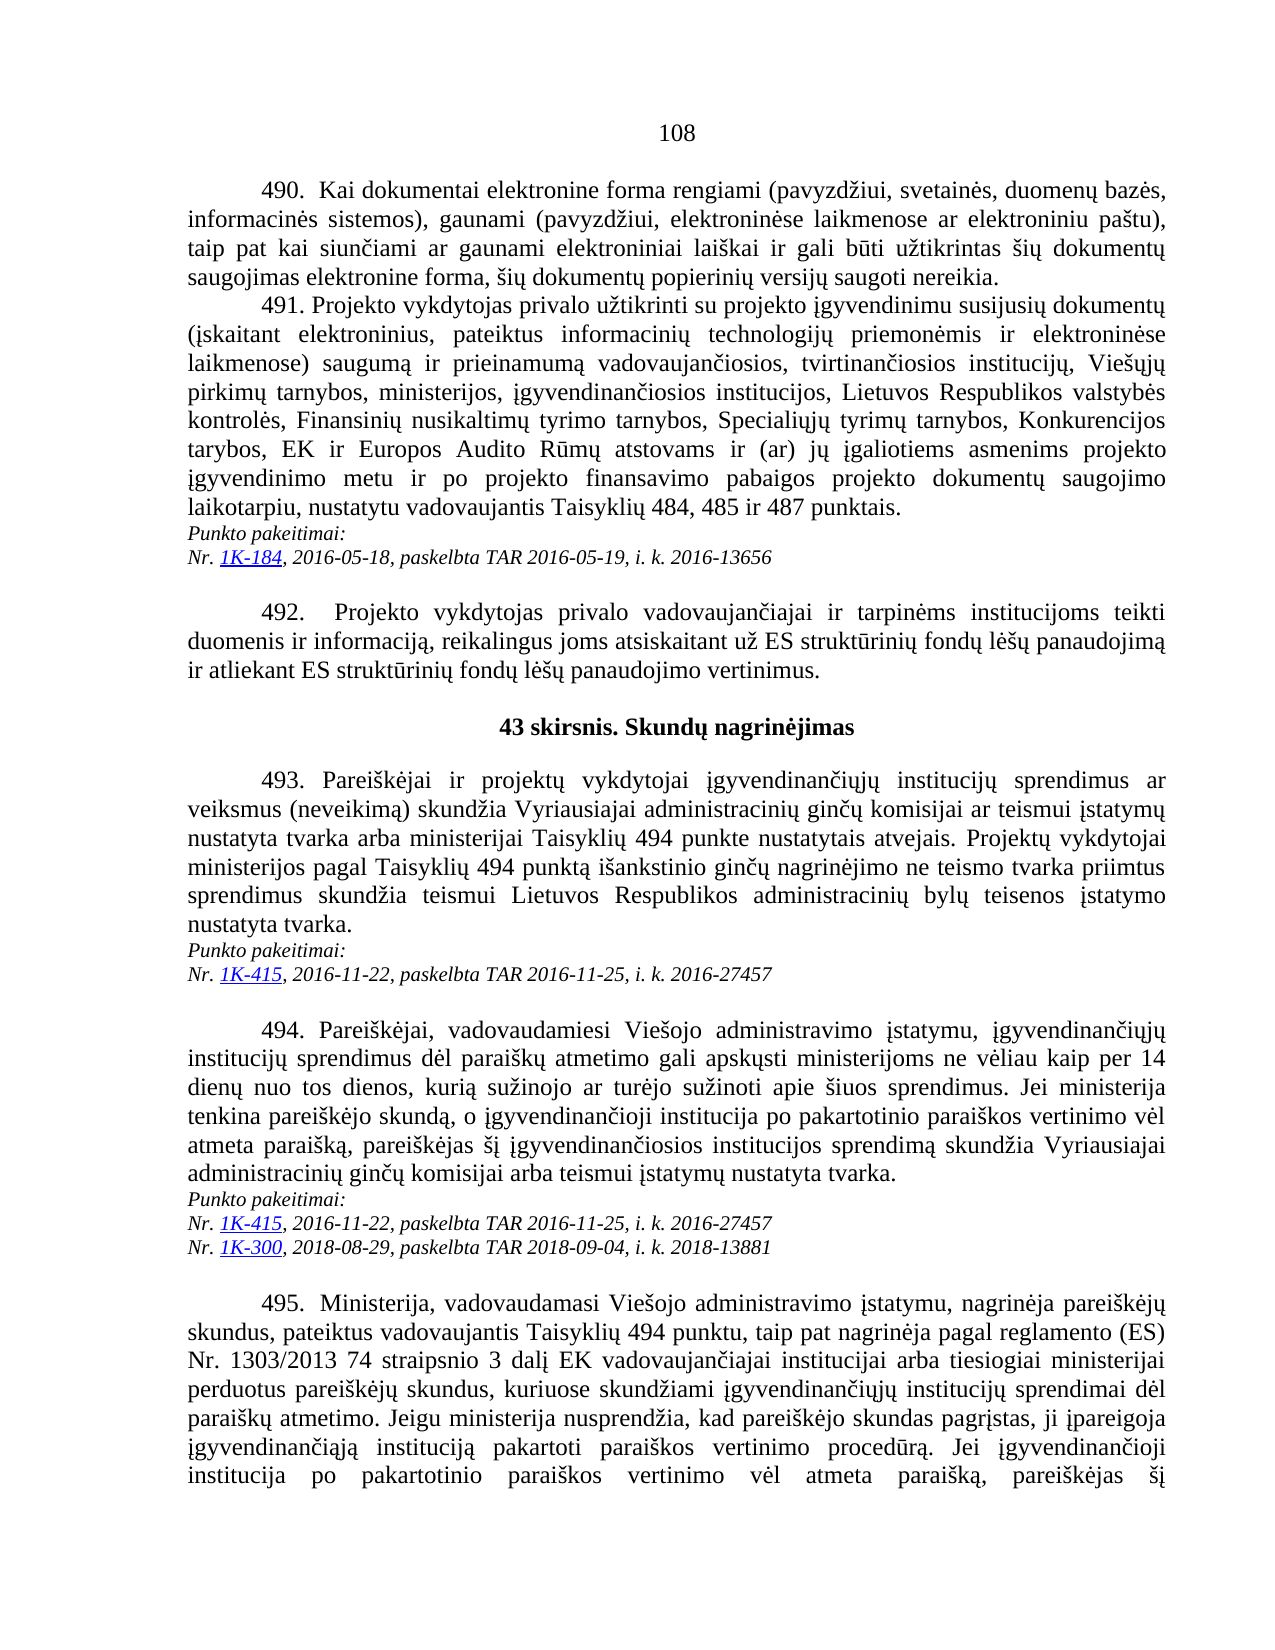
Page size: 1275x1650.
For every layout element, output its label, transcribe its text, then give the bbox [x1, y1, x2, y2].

text 43 skirsnis. Skundų nagrinėjimas [246, 712, 1107, 741]
text 490. Kai dokumentai elektronine forma rengiami (pavyzdžiui, svetainės, duomenų bazės, informacinės sistemos), gaunami (pavyzdžiui, elektroninėse laikmenose ar elektroniniu paštu), taip pat kai siunčiami ar gaunami elektroniniai laiškai ir gali būti užtikrintas šių dokumentų saugojimas elektronine forma, šių dokumentų popierinių versijų saugoti nereikia. [187, 176, 1167, 291]
text 492. Projekto vykdytojas privalo vadovaujančiajai ir tarpinėms institucijoms teikti duomenis ir informaciją, reikalingus joms atsiskaitant už ES struktūrinių fondų lėšų panaudojimą ir atliekant ES struktūrinių fondų lėšų panaudojimo vertinimus. [187, 597, 1167, 684]
text Punkto pakeitimai: [187, 521, 1167, 545]
text Punkto pakeitimai: [187, 938, 1167, 962]
text Nr. 1K-300, 2018-08-29, paskelbta TAR 2018-09-04, i. k. 2018-13881 [187, 1235, 1167, 1259]
text Nr. 1K-415, 2016-11-22, paskelbta TAR 2016-11-25, i. k. 2016-27457 [187, 962, 1167, 986]
text Nr. 1K-415, 2016-11-22, paskelbta TAR 2016-11-25, i. k. 2016-27457 [187, 1211, 1167, 1235]
text 491. Projekto vykdytojas privalo užtikrinti su projekto įgyvendinimu susijusių dokumentų (įskaitant elektroninius, pateiktus informacinių technologijų priemonėmis ir elektroninėse laikmenose) saugumą ir prieinamumą vadovaujančiosios, tvirtinančiosios institucijų, Viešųjų pirkimų tarnybos, ministerijos, įgyvendinančiosios institucijos, Lietuvos Respublikos valstybės kontrolės, Finansinių nusikaltimų tyrimo tarnybos, Specialiųjų tyrimų tarnybos, Konkurencijos tarybos, EK ir Europos Audito Rūmų atstovams ir (ar) jų įgaliotiems asmenims projekto įgyvendinimo metu ir po projekto finansavimo pabaigos projekto dokumentų saugojimo laikotarpiu, nustatytu vadovaujantis Taisyklių 484, 485 ir 487 punktais. [187, 291, 1167, 521]
text 493. Pareiškėjai ir projektų vykdytojai įgyvendinančiųjų institucijų sprendimus ar veiksmus (neveikimą) skundžia Vyriausiajai administracinių ginčų komisijai ar teismui įstatymų nustatyta tvarka arba ministerijai Taisyklių 494 punkte nustatytais atvejais. Projektų vykdytojai ministerijos pagal Taisyklių 494 punktą išankstinio ginčų nagrinėjimo ne teismo tvarka priimtus sprendimus skundžia teismui Lietuvos Respublikos administracinių bylų teisenos įstatymo nustatyta tvarka. [187, 765, 1167, 938]
text Punkto pakeitimai: [187, 1187, 1167, 1211]
text 495. Ministerija, vadovaudamasi Viešojo administravimo įstatymu, nagrinėja pareiškėjų skundus, pateiktus vadovaujantis Taisyklių 494 punktu, taip pat nagrinėja pagal reglamento (ES) Nr. 1303/2013 74 straipsnio 3 dalį EK vadovaujančiajai institucijai arba tiesiogiai ministerijai perduotus pareiškėjų skundus, kuriuose skundžiami įgyvendinančiųjų institucijų sprendimai dėl paraiškų atmetimo. Jeigu ministerija nusprendžia, kad pareiškėjo skundas pagrįstas, ji įpareigoja įgyvendinančiąją instituciją pakartoti paraiškos vertinimo procedūrą. Jei įgyvendinančioji institucija po pakartotinio paraiškos vertinimo vėl atmeta paraišką, pareiškėjas šį [187, 1288, 1167, 1489]
text 494. Pareiškėjai, vadovaudamiesi Viešojo administravimo įstatymu, įgyvendinančiųjų institucijų sprendimus dėl paraiškų atmetimo gali apskųsti ministerijoms ne vėliau kaip per 14 dienų nuo tos dienos, kurią sužinojo ar turėjo sužinoti apie šiuos sprendimus. Jei ministerija tenkina pareiškėjo skundą, o įgyvendinančioji institucija po pakartotinio paraiškos vertinimo vėl atmeta paraišką, pareiškėjas šį įgyvendinančiosios institucijos sprendimą skundžia Vyriausiajai administracinių ginčų komisijai arba teismui įstatymų nustatyta tvarka. [187, 1015, 1167, 1187]
text Nr. 1K-184, 2016-05-18, paskelbta TAR 2016-05-19, i. k. 2016-13656 [187, 545, 1167, 569]
